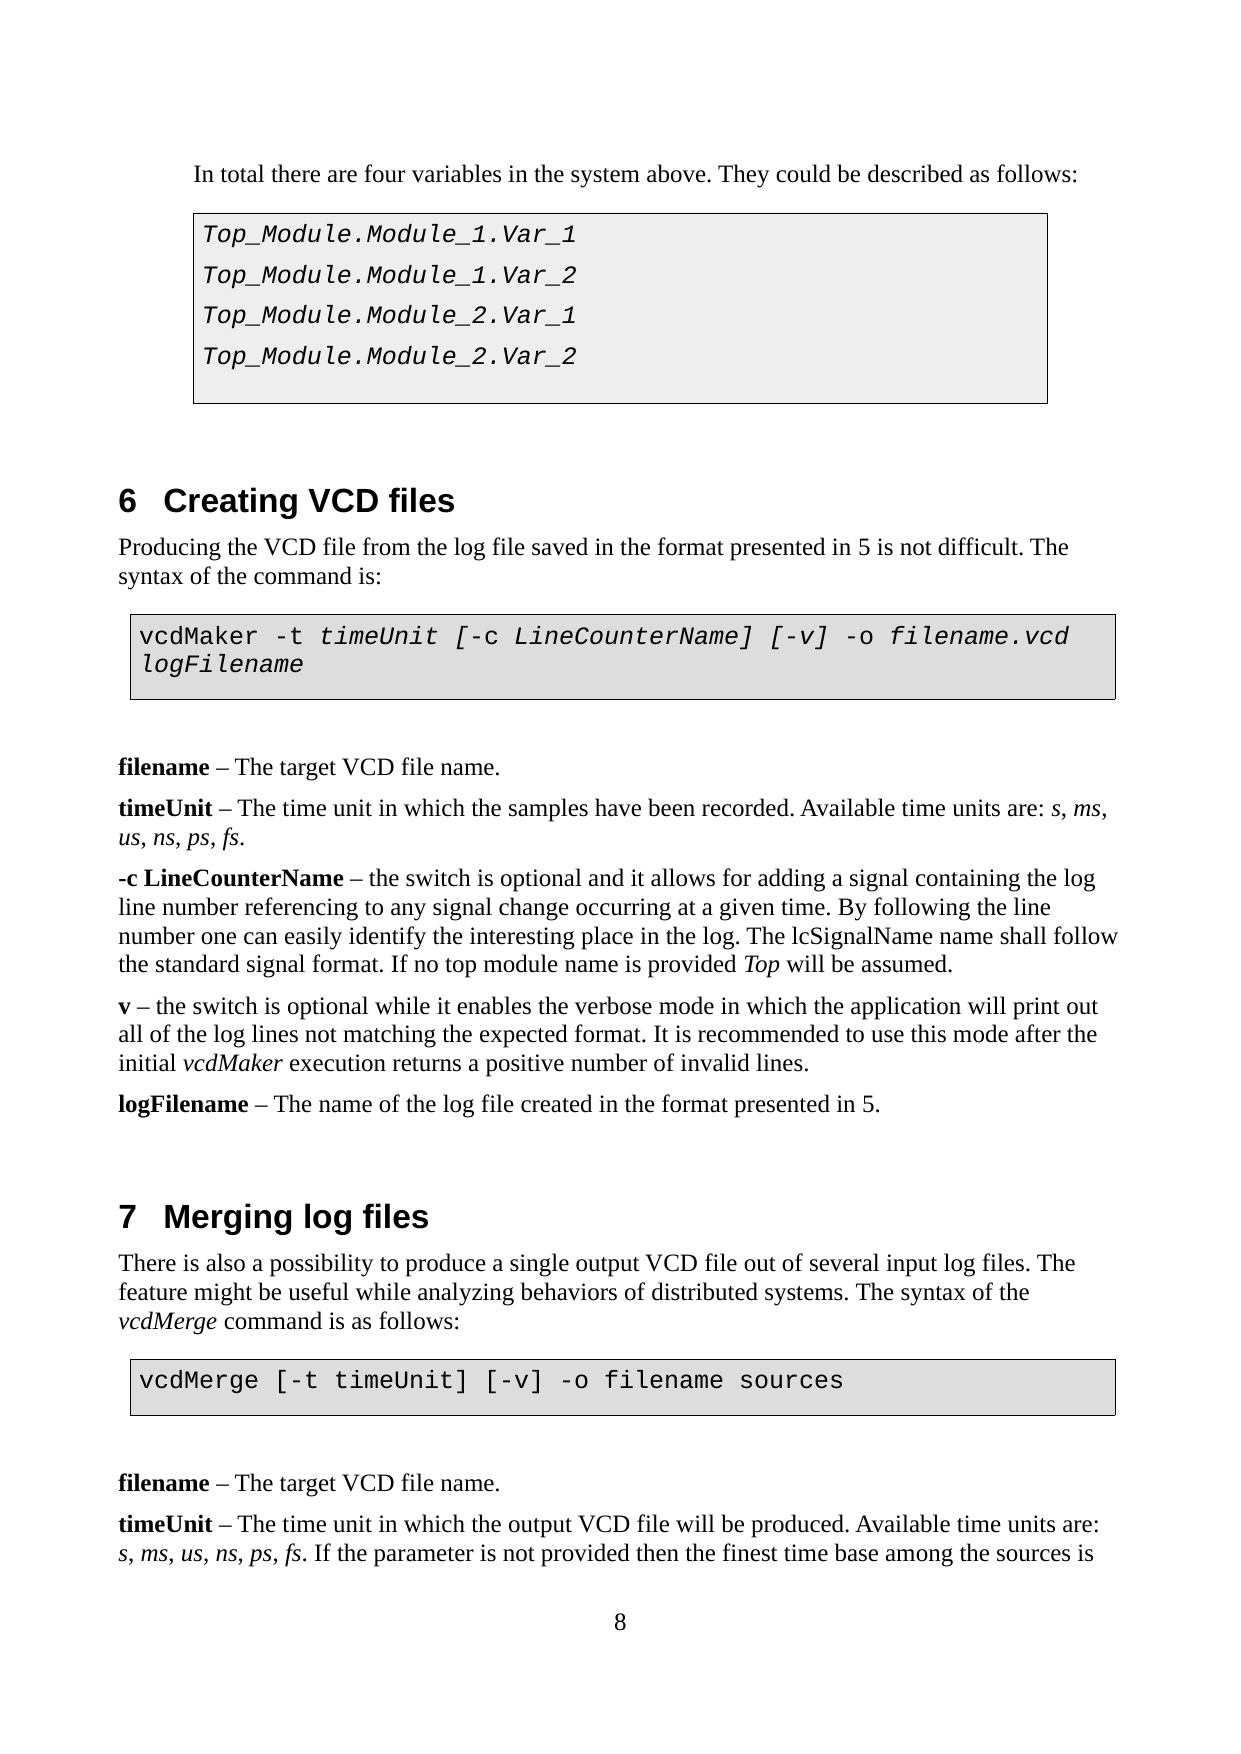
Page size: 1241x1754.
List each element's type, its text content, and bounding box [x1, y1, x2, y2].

text vcdMaker -t timeUnit [-c LineCounterName] [-v] -o filename.vcd logFilename [139, 623, 1106, 680]
subtitle Merging log files [118, 1197, 1122, 1236]
list In total there are four variables in the system above. They could be described as follows: [156, 159, 1122, 188]
text timeUnit – The time unit in which the output VCD file will be produced. Available time units are: s, ms, us, ns, ps, fs. If the parameter is not provided then the finest time base among the sources is [118, 1509, 1122, 1567]
text vcdMerge [-t timeUnit] [-v] -o filename sources [139, 1368, 1106, 1396]
subtitle Creating VCD files [118, 481, 1122, 520]
text Producing the VCD file from the log file saved in the format presented in 5 is not difficult. The syntax of the command is: [118, 532, 1122, 590]
text logFilename – The name of the log file created in the format presented in 5. [118, 1089, 1122, 1118]
list Top_Module.Module_2.Var_2 [202, 344, 1038, 372]
text -c LineCounterName – the switch is optional and it allows for adding a signal containing the log line number referencing to any signal change occurring at a given time. By following the line number one can easily identify the interesting place in the log. The lcSignalName name shall follow the standard signal format. If no top module name is provided Top will be assumed. [118, 863, 1122, 978]
text filename – The target VCD file name. [118, 1468, 1122, 1497]
text timeUnit – The time unit in which the samples have been recorded. Available time units are: s, ms, us, ns, ps, fs. [118, 793, 1122, 851]
text v – the switch is optional while it enables the verbose mode in which the application will print out all of the log lines not matching the expected format. It is recommended to use this mode after the initial vcdMaker execution returns a positive number of invalid lines. [118, 991, 1122, 1077]
list Top_Module.Module_1.Var_2 [202, 262, 1038, 291]
text There is also a possibility to produce a single output VCD file out of several input log files. The feature might be useful while analyzing behaviors of distributed systems. The syntax of the vcdMerge command is as follows: [118, 1248, 1122, 1334]
text filename – The target VCD file name. [118, 752, 1122, 781]
list Top_Module.Module_2.Var_1 [202, 303, 1038, 331]
list Top_Module.Module_1.Var_1 [202, 221, 1038, 250]
